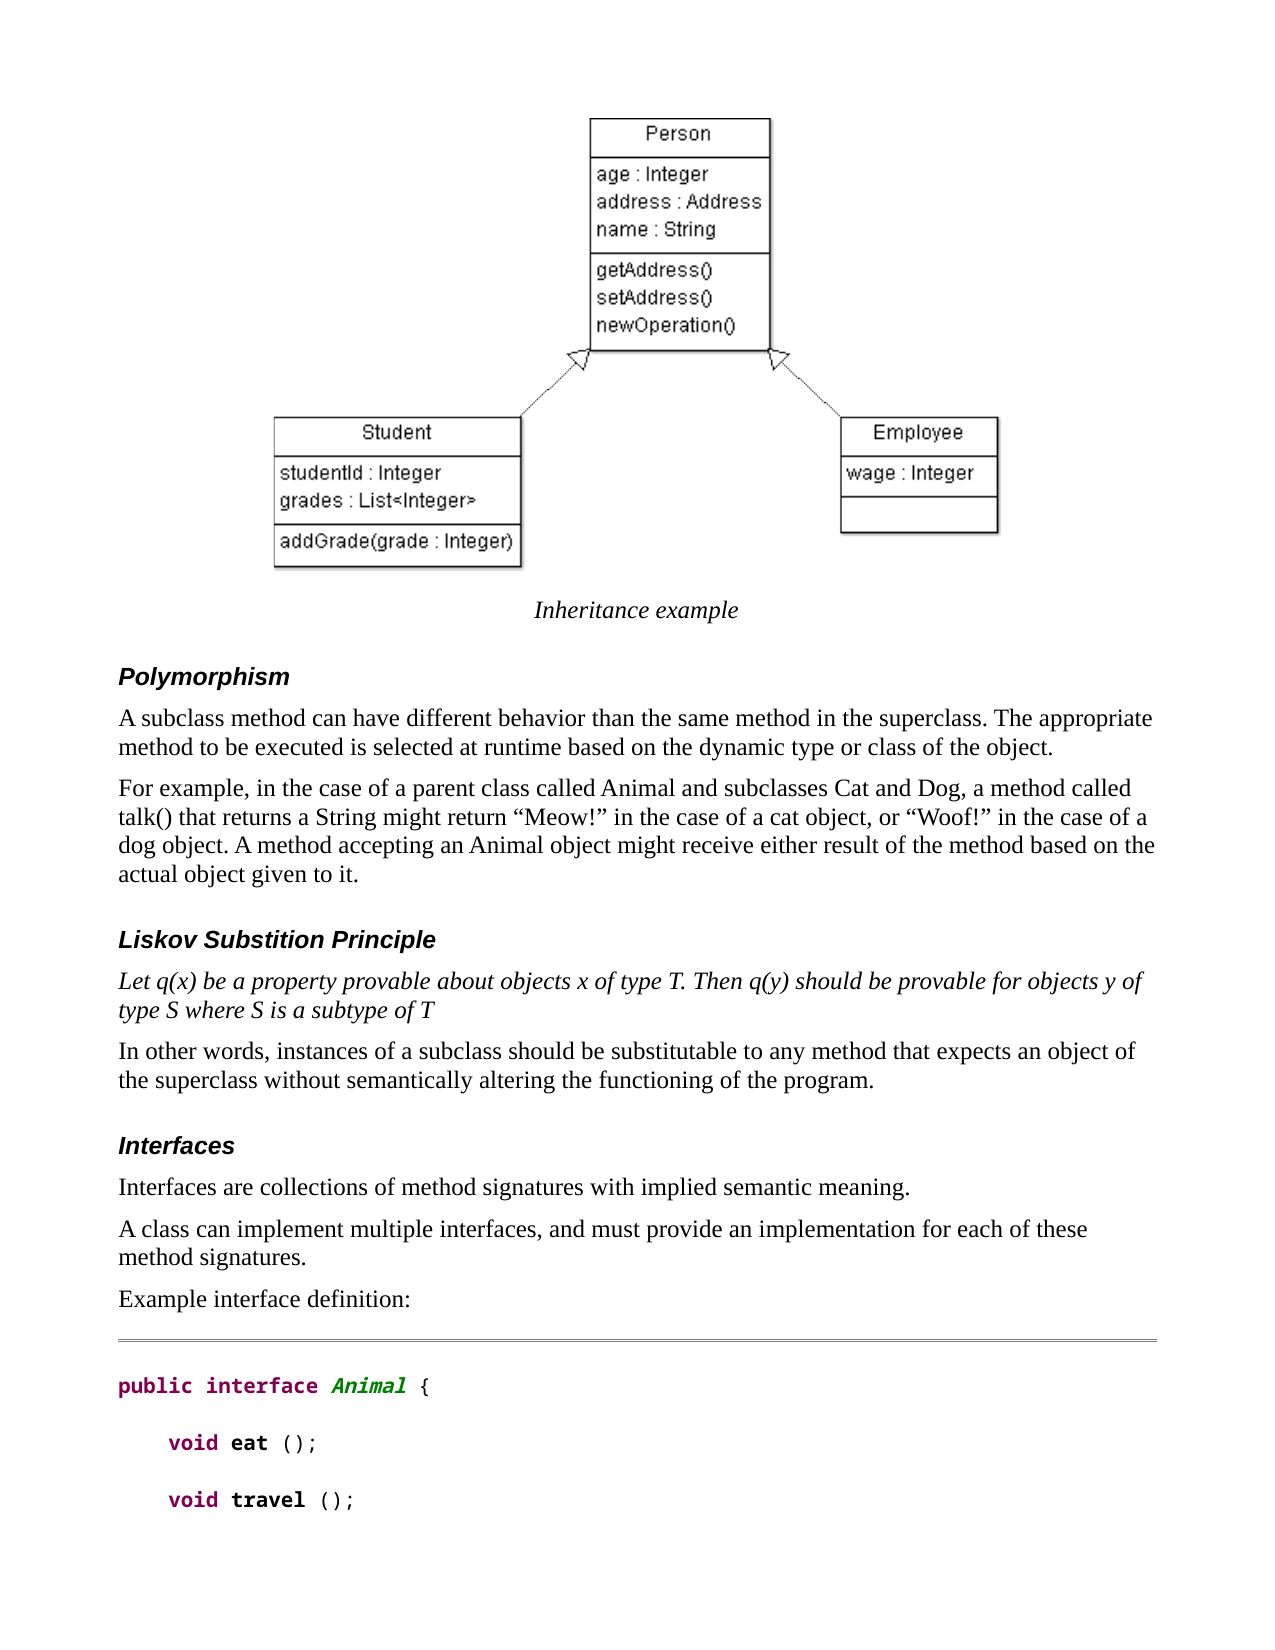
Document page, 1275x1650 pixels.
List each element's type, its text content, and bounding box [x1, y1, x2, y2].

subtitle Polymorphism [118, 662, 1157, 690]
text A class can implement multiple interfaces, and must provide an implementation for each of these method signatures. [118, 1214, 1157, 1271]
text public interface Animal { [118, 1371, 1157, 1399]
text Inheritance example [118, 596, 1157, 624]
text Example interface definition: [118, 1284, 1157, 1312]
text Interfaces are collections of method signatures with implied semantic meaning. [118, 1172, 1157, 1201]
text void eat (); [118, 1428, 1157, 1456]
text In other words, instances of a subclass should be substitutable to any method that expects an object of the superclass without semantically altering the functioning of the program. [118, 1036, 1157, 1094]
text void travel (); [118, 1485, 1157, 1513]
picture [273, 118, 1002, 571]
subtitle Liskov Substition Principle [118, 925, 1157, 954]
text For example, in the case of a parent class called Animal and subclasses Cat and Dog, a method called talk() that returns a String might return “Meow!” in the case of a cat object, or “Woof!” in the case of a dog object. A method accepting an Animal object might receive either result of the method based on the actual object given to it. [118, 773, 1157, 888]
text Let q(x) be a property provable about objects x of type T. Then q(y) should be provable for objects y of type S where S is a subtype of T [118, 966, 1157, 1024]
subtitle Interfaces [118, 1131, 1157, 1160]
text A subclass method can have different behavior than the same method in the superclass. The appropriate method to be executed is selected at runtime based on the dynamic type or class of the object. [118, 703, 1157, 760]
